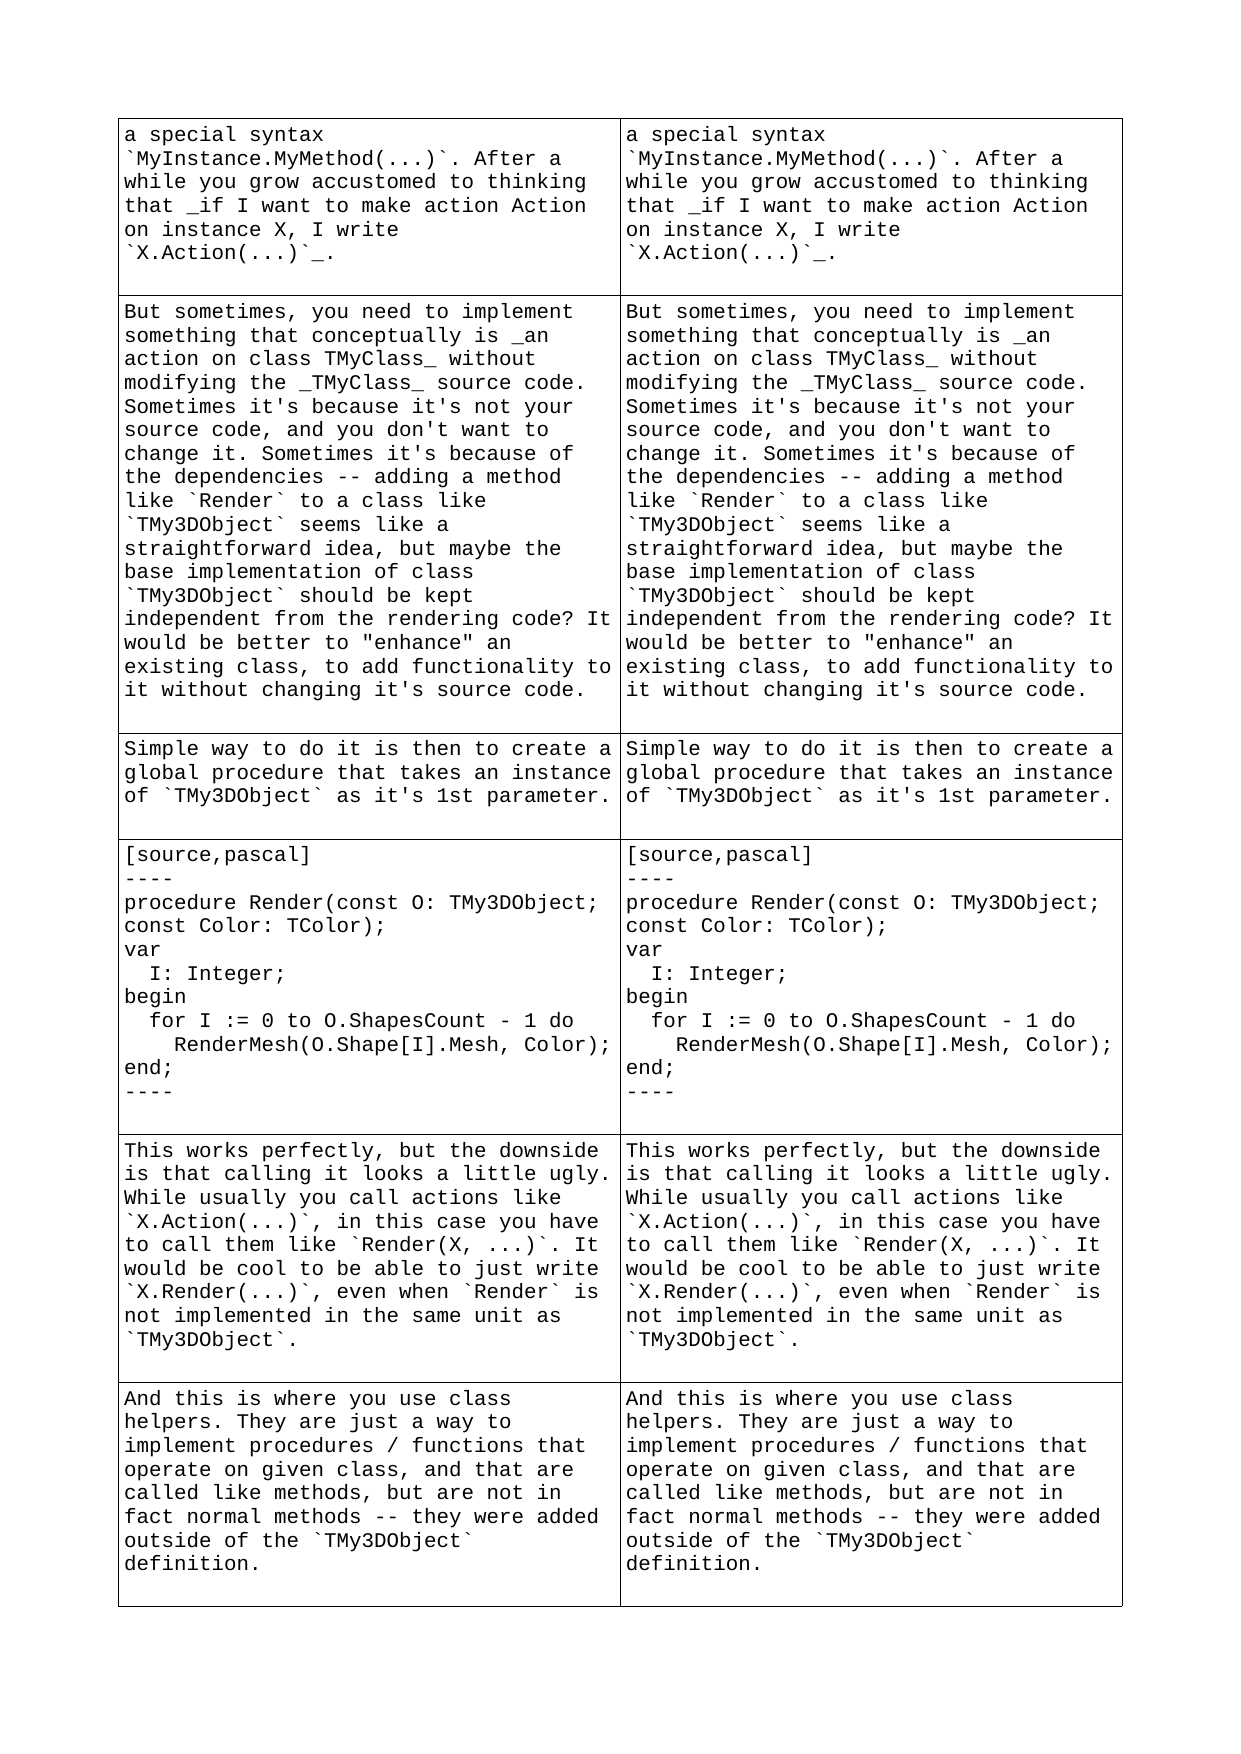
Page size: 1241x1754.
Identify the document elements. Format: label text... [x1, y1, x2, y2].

table_cell But sometimes, you need to implement something that conceptually is _an action on class TMyClass_ without modifying the _TMyClass_ source code. Sometimes it's because it's not your source code, and you don't want to change it. Sometimes it's because of the dependencies -- adding a method like `Render` to a class like `TMy3DObject` seems like a straightforward idea, but maybe the base implementation of class `TMy3DObject` should be kept independent from the rendering code? It would be better to "enhance" an existing class, to add functionality to it without changing it's source code. [119, 296, 620, 732]
table_cell Simple way to do it is then to create a global procedure that takes an instance of `TMy3DObject` as it's 1st parameter. [119, 734, 620, 838]
table_cell And this is where you use class helpers. They are just a way to implement procedures / functions that operate on given class, and that are called like methods, but are not in fact normal methods -- they were added outside of the `TMy3DObject` definition. [119, 1383, 620, 1606]
table_cell Simple way to do it is then to create a global procedure that takes an instance of `TMy3DObject` as it's 1st parameter. [621, 734, 1122, 838]
table_cell [source,pascal] ---- procedure Render(const O: TMy3DObject; const Color: TColor); var I: Integer; begin for I := 0 to O.ShapesCount - 1 do RenderMesh(O.Shape[I].Mesh, Color); end; ---- [621, 840, 1122, 1134]
table_cell This works perfectly, but the downside is that calling it looks a little ugly. While usually you call actions like `X.Action(...)`, in this case you have to call them like `Render(X, ...)`. It would be cool to be able to just write `X.Render(...)`, even when `Render` is not implemented in the same unit as `TMy3DObject`. [119, 1135, 620, 1382]
table_cell But sometimes, you need to implement something that conceptually is _an action on class TMyClass_ without modifying the _TMyClass_ source code. Sometimes it's because it's not your source code, and you don't want to change it. Sometimes it's because of the dependencies -- adding a method like `Render` to a class like `TMy3DObject` seems like a straightforward idea, but maybe the base implementation of class `TMy3DObject` should be kept independent from the rendering code? It would be better to "enhance" an existing class, to add functionality to it without changing it's source code. [621, 296, 1122, 732]
table_cell This works perfectly, but the downside is that calling it looks a little ugly. While usually you call actions like `X.Action(...)`, in this case you have to call them like `Render(X, ...)`. It would be cool to be able to just write `X.Render(...)`, even when `Render` is not implemented in the same unit as `TMy3DObject`. [621, 1135, 1122, 1382]
table_cell [source,pascal] ---- procedure Render(const O: TMy3DObject; const Color: TColor); var I: Integer; begin for I := 0 to O.ShapesCount - 1 do RenderMesh(O.Shape[I].Mesh, Color); end; ---- [119, 840, 620, 1134]
table_cell a special syntax `MyInstance.MyMethod(...)`. After a while you grow accustomed to thinking that _if I want to make action Action on instance X, I write `X.Action(...)`_. [621, 119, 1122, 295]
table_cell a special syntax `MyInstance.MyMethod(...)`. After a while you grow accustomed to thinking that _if I want to make action Action on instance X, I write `X.Action(...)`_. [119, 119, 620, 295]
table_cell And this is where you use class helpers. They are just a way to implement procedures / functions that operate on given class, and that are called like methods, but are not in fact normal methods -- they were added outside of the `TMy3DObject` definition. [621, 1383, 1122, 1606]
